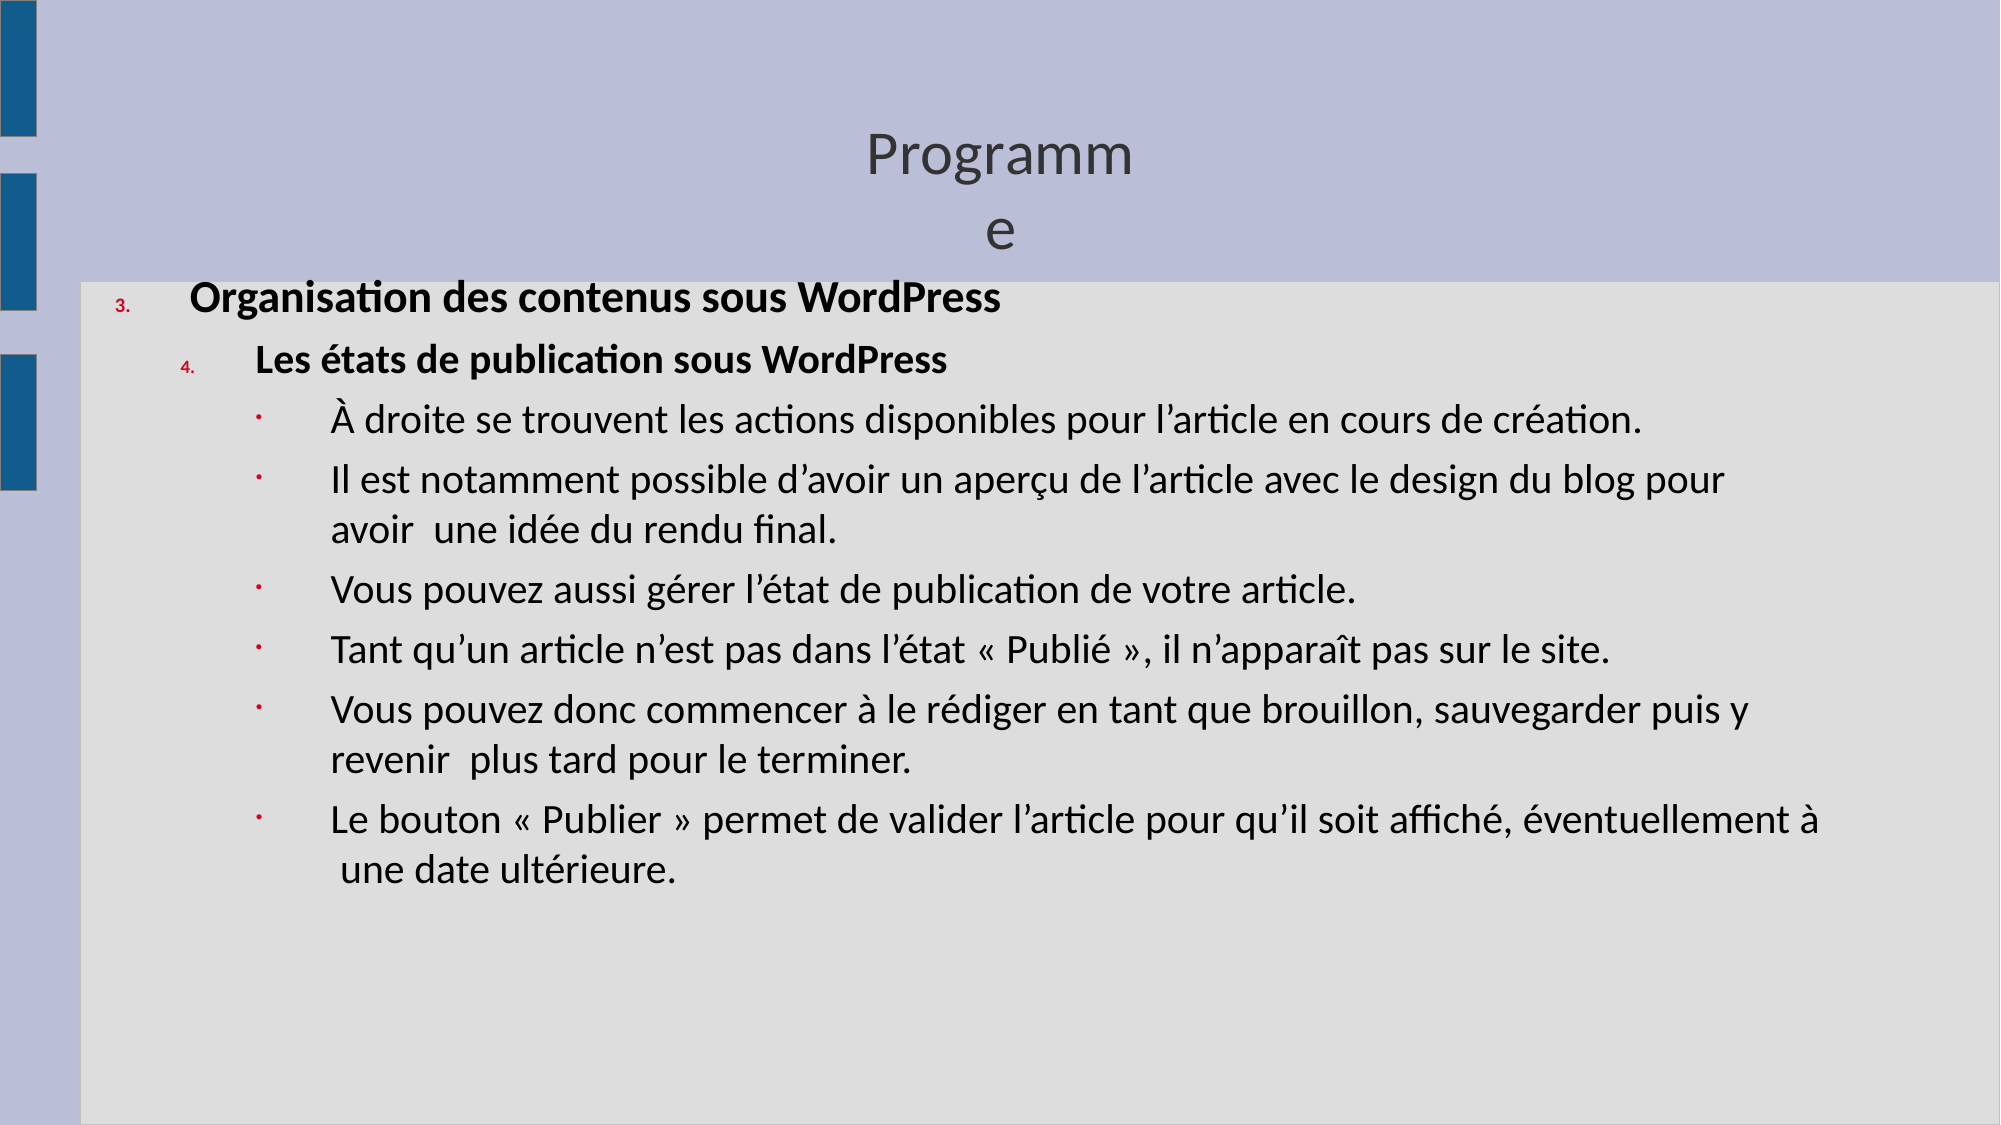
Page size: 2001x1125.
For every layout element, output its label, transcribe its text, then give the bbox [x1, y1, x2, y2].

title Programme [849, 109, 1151, 254]
text_box Organisation des contenus sous WordPress Les états de publication sous WordPress À droite se trouvent les actions disponibles pour l’article en cours de création. Il est notamment possible d’avoir un aperçu de l’article avec le design du blog pour avoir une idée du rendu final. Vous pouvez aussi gérer l’état de publication de votre article. Tant qu’un article n’est pas dans l’état « Publié », il n’apparaît pas sur le site. Vous pouvez donc commencer à le rédiger en tant que brouillon, sauvegarder puis y revenir plus tard pour le terminer. Le bouton « Publier » permet de valider l’article pour qu’il soit affiché, éventuellement à une date ultérieure. [112, 254, 1879, 893]
